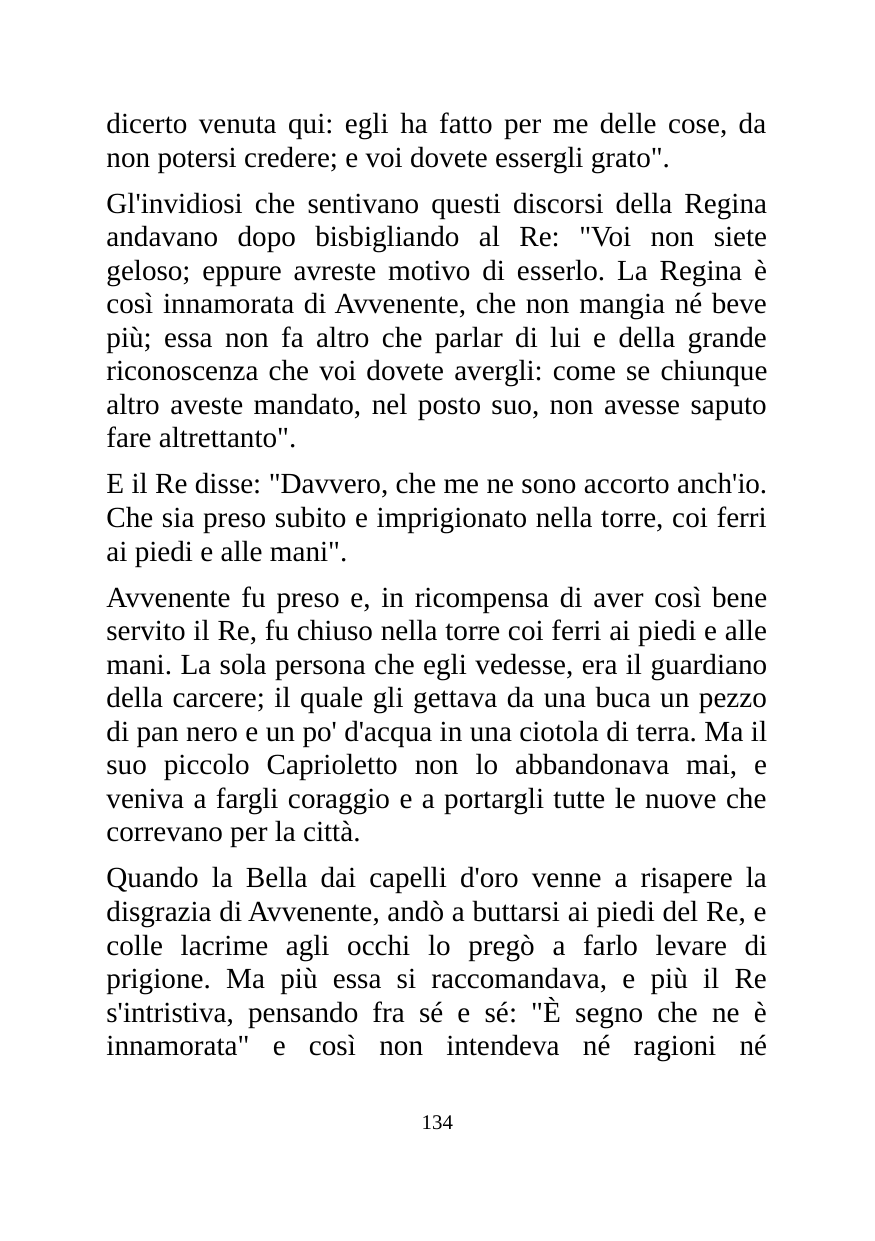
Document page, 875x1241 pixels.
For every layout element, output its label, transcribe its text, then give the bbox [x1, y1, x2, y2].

text Avvenente fu preso e, in ricompensa di aver così bene servito il Re, fu chiuso nella torre coi ferri ai piedi e alle mani. La sola persona che egli vedesse, era il guardiano della carcere; il quale gli gettava da una buca un pezzo di pan nero e un po' d'acqua in una ciotola di terra. Ma il suo piccolo Caprioletto non lo abbandonava mai, e veniva a fargli coraggio e a portargli tutte le nuove che correvano per la città. [106, 580, 768, 848]
text Gl'invidiosi che sentivano questi discorsi della Regina andavano dopo bisbigliando al Re: "Voi non siete geloso; eppure avreste motivo di esserlo. La Regina è così innamorata di Avvenente, che non mangia né beve più; essa non fa altro che parlar di lui e della grande riconoscenza che voi dovete avergli: come se chiunque altro aveste mandato, nel posto suo, non avesse saputo fare altrettanto". [106, 186, 768, 454]
text Quando la Bella dai capelli d'oro venne a risapere la disgrazia di Avvenente, andò a buttarsi ai piedi del Re, e colle lacrime agli occhi lo pregò a farlo levare di prigione. Ma più essa si raccomandava, e più il Re s'intristiva, pensando fra sé e sé: "È segno che ne è innamorata" e così non intendeva né ragioni né [106, 861, 768, 1062]
text dicerto venuta qui: egli ha fatto per me delle cose, da non potersi credere; e voi dovete essergli grato". [106, 106, 768, 173]
text E il Re disse: "Davvero, che me ne sono accorto anch'io. Che sia preso subito e imprigionato nella torre, coi ferri ai piedi e alle mani". [106, 467, 768, 567]
